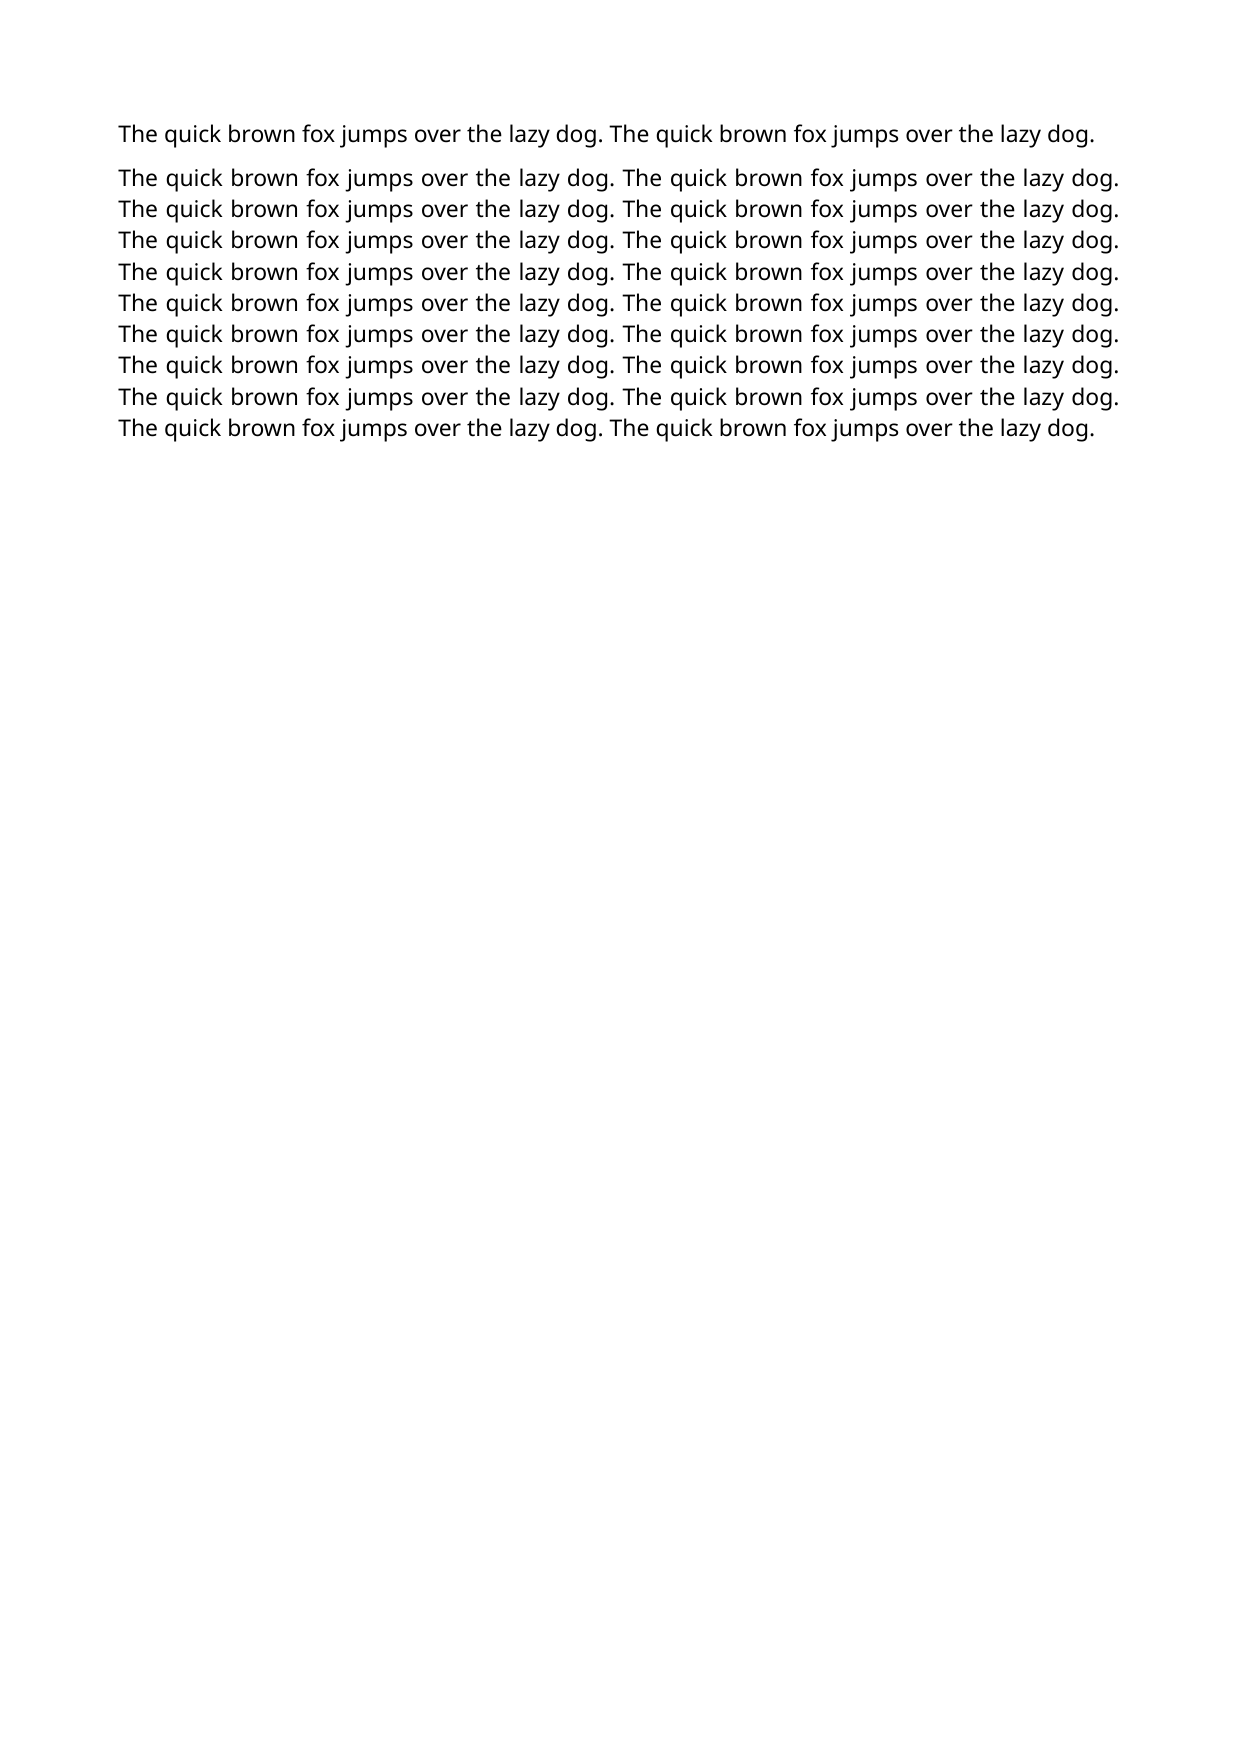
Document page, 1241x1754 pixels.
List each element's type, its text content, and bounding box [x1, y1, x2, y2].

text The quick brown fox jumps over the lazy dog. The quick brown fox jumps over the lazy dog. [118, 118, 1122, 149]
text The quick brown fox jumps over the lazy dog. The quick brown fox jumps over the lazy dog. The quick brown fox jumps over the lazy dog. The quick brown fox jumps over the lazy dog. The quick brown fox jumps over the lazy dog. The quick brown fox jumps over the lazy dog. The quick brown fox jumps over the lazy dog. The quick brown fox jumps over the lazy dog. The quick brown fox jumps over the lazy dog. The quick brown fox jumps over the lazy dog. The quick brown fox jumps over the lazy dog. The quick brown fox jumps over the lazy dog. The quick brown fox jumps over the lazy dog. The quick brown fox jumps over the lazy dog. The quick brown fox jumps over the lazy dog. The quick brown fox jumps over the lazy dog. The quick brown fox jumps over the lazy dog. The quick brown fox jumps over the lazy dog. [118, 162, 1122, 443]
